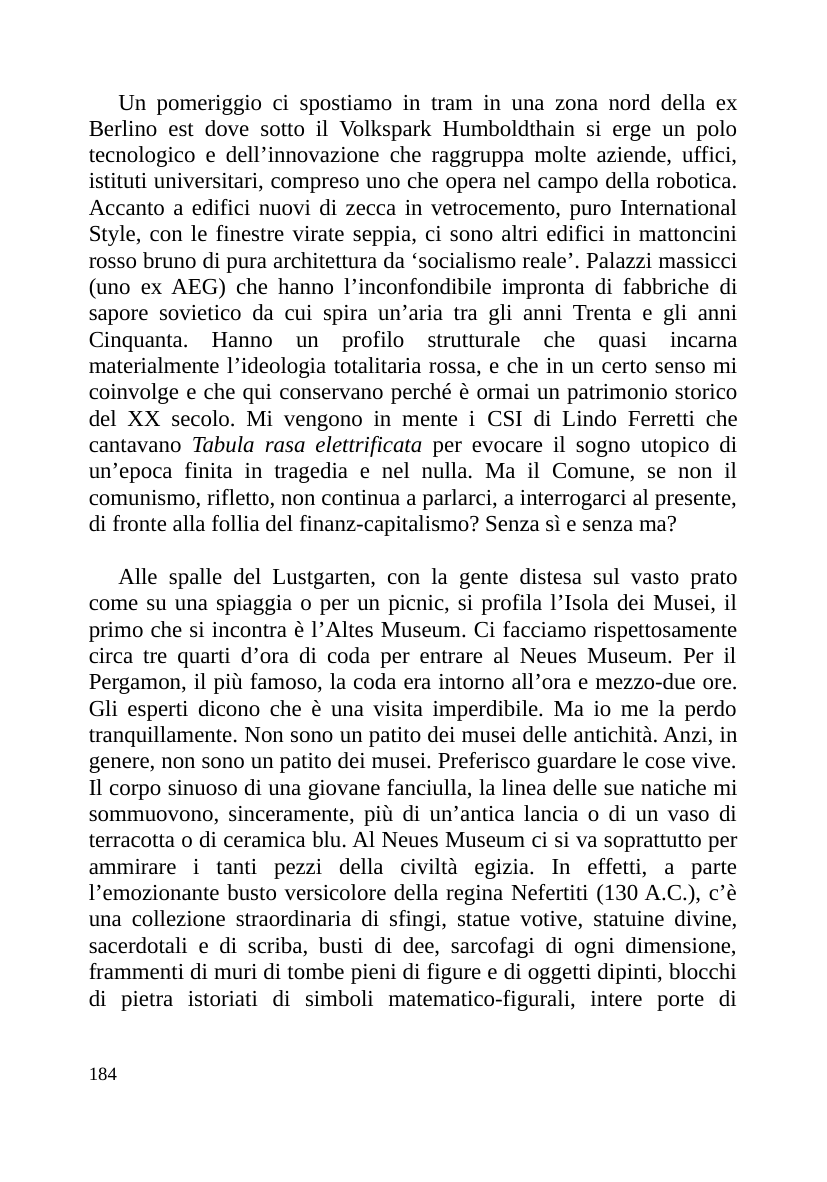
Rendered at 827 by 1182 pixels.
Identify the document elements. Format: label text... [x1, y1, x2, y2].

text Un pomeriggio ci spostiamo in tram in una zona nord della ex Berlino est dove sotto il Volkspark Humboldthain si erge un polo tecnologico e dell’innovazione che raggruppa molte aziende, uffici, istituti universitari, compreso uno che opera nel campo della robotica. Accanto a edifici nuovi di zecca in vetrocemento, puro International Style, con le finestre virate seppia, ci sono altri edifici in mattoncini rosso bruno di pura architettura da ‘socialismo reale’. Palazzi massicci (uno ex AEG) che hanno l’inconfondibile impronta di fabbriche di sapore sovietico da cui spira un’aria tra gli anni Trenta e gli anni Cinquanta. Hanno un profilo strutturale che quasi incarna materialmente l’ideologia totalitaria rossa, e che in un certo senso mi coinvolge e che qui conservano perché è ormai un patrimonio storico del XX secolo. Mi vengono in mente i Csi di Lindo Ferretti che cantavano Tabula rasa elettrificata per evocare il sogno utopico di un’epoca finita in tragedia e nel nulla. Ma il Comune, se non il comunismo, rifletto, non continua a parlarci, a interrogarci al presente, di fronte alla follia del finanz-capitalismo? Senza sì e senza ma? [88, 88, 738, 537]
text Alle spalle del Lustgarten, con la gente distesa sul vasto prato come su una spiaggia o per un picnic, si profila l’Isola dei Musei, il primo che si incontra è l’Altes Museum. Ci facciamo rispettosamente circa tre quarti d’ora di coda per entrare al Neues Museum. Per il Pergamon, il più famoso, la coda era intorno all’ora e mezzo-due ore. Gli esperti dicono che è una visita imperdibile. Ma io me la perdo tranquillamente. Non sono un patito dei musei delle antichità. Anzi, in genere, non sono un patito dei musei. Preferisco guardare le cose vive. Il corpo sinuoso di una giovane fanciulla, la linea delle sue natiche mi sommuovono, sinceramente, più di un’antica lancia o di un vaso di terracotta o di ceramica blu. Al Neues Museum ci si va soprattutto per ammirare i tanti pezzi della civiltà egizia. In effetti, a parte l’emozionante busto versicolore della regina Nefertiti (130 A.C.), c’è una collezione straordinaria di sfingi, statue votive, statuine divine, sacerdotali e di scriba, busti di dee, sarcofagi di ogni dimensione, frammenti di muri di tombe pieni di figure e di oggetti dipinti, blocchi di pietra istoriati di simboli matematico-figurali, intere porte di [88, 563, 738, 1011]
